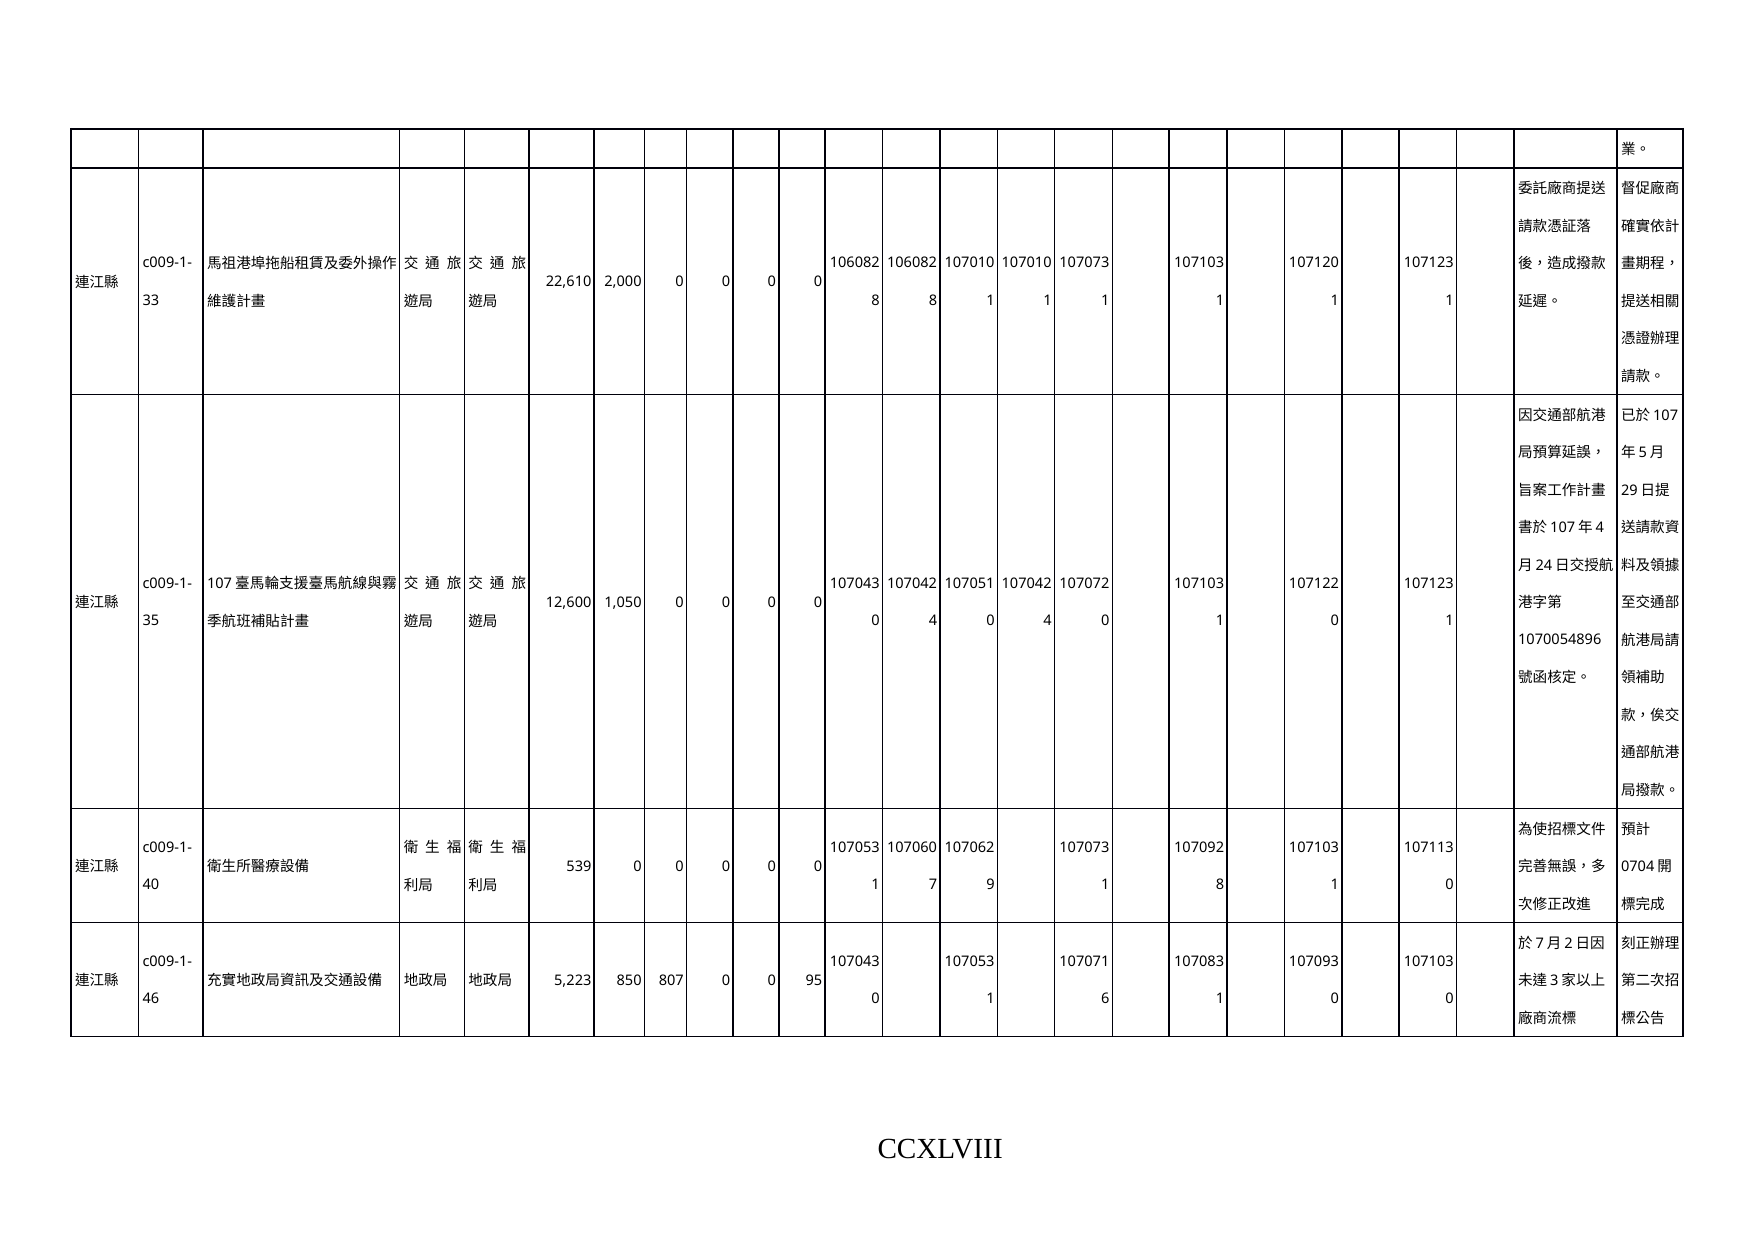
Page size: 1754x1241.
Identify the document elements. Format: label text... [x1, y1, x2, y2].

table_cell 0 [687, 809, 732, 922]
table_cell [1457, 923, 1513, 1036]
table_cell 刻正辦理第二次招標公告 [1618, 923, 1682, 1036]
table_cell 1071201 [1285, 169, 1341, 393]
table_cell 1071030 [1400, 923, 1456, 1036]
table_cell [883, 130, 939, 167]
table_cell [595, 130, 644, 167]
table_cell 業。 [1618, 130, 1682, 167]
table_cell [1113, 130, 1168, 167]
table_cell [1113, 923, 1168, 1036]
table_cell [1170, 130, 1226, 167]
table_cell 0 [734, 169, 778, 393]
table_cell [1228, 923, 1284, 1036]
table_cell 1071231 [1400, 395, 1456, 808]
table_cell c009-1-46 [139, 923, 202, 1036]
table_cell 1071130 [1400, 809, 1456, 922]
table_cell [1457, 395, 1513, 808]
table_cell 1070424 [883, 395, 939, 808]
table_cell 因交通部航港局預算延誤，旨案工作計畫書於107年4月24日交授航港字第1070054896號函核定。 [1515, 395, 1616, 808]
table_cell 交通旅遊局 [400, 169, 464, 393]
table_cell 22,610 [530, 169, 593, 393]
table_cell 衛生福利局 [465, 809, 528, 922]
table_cell 0 [645, 809, 686, 922]
table_cell 0 [687, 923, 732, 1036]
table_cell 1071220 [1285, 395, 1341, 808]
table_cell 1070424 [998, 395, 1054, 808]
table_cell [687, 130, 732, 167]
table_cell [1055, 130, 1112, 167]
table_cell 0 [780, 395, 824, 808]
table_cell 1071031 [1170, 395, 1226, 808]
table_cell 1071031 [1285, 809, 1341, 922]
table_cell 交通旅遊局 [465, 169, 528, 393]
table_cell 連江縣 [72, 395, 138, 808]
table_cell 交通旅遊局 [465, 395, 528, 808]
table_cell [1228, 169, 1284, 393]
table_cell [72, 130, 138, 167]
table_cell [1285, 130, 1341, 167]
table_cell [1113, 395, 1168, 808]
table_cell 850 [595, 923, 644, 1036]
table_cell [465, 130, 528, 167]
table_cell 委託廠商提送請款憑証落後，造成撥款延遲。 [1515, 169, 1616, 393]
table_cell 0 [645, 169, 686, 393]
table_cell 預計0704開標完成 [1618, 809, 1682, 922]
table_cell 0 [734, 395, 778, 808]
table_cell 1070831 [1170, 923, 1226, 1036]
table_cell [1228, 130, 1284, 167]
table_cell 0 [595, 809, 644, 922]
table_cell [1343, 809, 1398, 922]
table_cell 充實地政局資訊及交通設備 [204, 923, 399, 1036]
table_cell [1343, 923, 1398, 1036]
table_cell 1070629 [941, 809, 997, 922]
table_cell 已於107年5月29日提送請款資料及領據至交通部航港局請領補助款，俟交通部航港局撥款。 [1618, 395, 1682, 808]
table_cell [998, 923, 1054, 1036]
table_cell 地政局 [400, 923, 464, 1036]
table_cell 1070430 [826, 395, 882, 808]
table_cell 1070101 [941, 169, 997, 393]
table_cell 0 [780, 809, 824, 922]
table_cell [1343, 169, 1398, 393]
table_cell c009-1-40 [139, 809, 202, 922]
table_cell 2,000 [595, 169, 644, 393]
table_cell 地政局 [465, 923, 528, 1036]
table_cell [780, 130, 824, 167]
table_cell 95 [780, 923, 824, 1036]
table_cell 1070531 [826, 809, 882, 922]
table_cell 1060828 [826, 169, 882, 393]
table_cell [1228, 809, 1284, 922]
table_cell [1343, 395, 1398, 808]
table_cell c009-1-33 [139, 169, 202, 393]
table_cell 0 [687, 395, 732, 808]
table_cell 連江縣 [72, 169, 138, 393]
table_cell 1070716 [1055, 923, 1112, 1036]
table_cell 1070430 [826, 923, 882, 1036]
table_cell 衛生所醫療設備 [204, 809, 399, 922]
table_cell 0 [734, 923, 778, 1036]
table_cell 1070930 [1285, 923, 1341, 1036]
table_cell [1457, 130, 1513, 167]
table_cell c009-1-35 [139, 395, 202, 808]
table_cell 1070510 [941, 395, 997, 808]
table_cell [1343, 130, 1398, 167]
table_cell 1070607 [883, 809, 939, 922]
table_cell 0 [645, 395, 686, 808]
table_cell [400, 130, 464, 167]
table_cell 1070731 [1055, 809, 1112, 922]
table_cell [1457, 169, 1513, 393]
table_cell 於7月2日因未達3家以上廠商流標 [1515, 923, 1616, 1036]
table_cell [883, 923, 939, 1036]
table_cell 12,600 [530, 395, 593, 808]
table_cell 5,223 [530, 923, 593, 1036]
table_cell 1,050 [595, 395, 644, 808]
table_cell 107臺馬輪支援臺馬航線與霧季航班補貼計畫 [204, 395, 399, 808]
table_cell 連江縣 [72, 923, 138, 1036]
table_cell 1070531 [941, 923, 997, 1036]
table_cell 1071031 [1170, 169, 1226, 393]
table_cell 539 [530, 809, 593, 922]
table_cell 1070928 [1170, 809, 1226, 922]
table_cell [1400, 130, 1456, 167]
table_cell [826, 130, 882, 167]
table_cell 0 [687, 169, 732, 393]
table_cell 為使招標文件完善無誤，多次修正改進 [1515, 809, 1616, 922]
table_cell [204, 130, 399, 167]
table_cell 0 [780, 169, 824, 393]
table_cell 馬祖港埠拖船租賃及委外操作維護計畫 [204, 169, 399, 393]
table_cell [998, 130, 1054, 167]
table_cell [1113, 809, 1168, 922]
table_cell [1228, 395, 1284, 808]
table_cell [734, 130, 778, 167]
table_cell 807 [645, 923, 686, 1036]
table_cell [1457, 809, 1513, 922]
table_cell 1070731 [1055, 169, 1112, 393]
table_cell [1113, 169, 1168, 393]
table_cell 連江縣 [72, 809, 138, 922]
table_cell 衛生福利局 [400, 809, 464, 922]
table_cell [530, 130, 593, 167]
table_cell [645, 130, 686, 167]
table_cell 督促廠商確實依計畫期程，提送相關憑證辦理請款。 [1618, 169, 1682, 393]
table_cell [1515, 130, 1616, 167]
table_cell 1070720 [1055, 395, 1112, 808]
table_cell 1070101 [998, 169, 1054, 393]
table_cell [998, 809, 1054, 922]
table_cell 1060828 [883, 169, 939, 393]
table_cell 1071231 [1400, 169, 1456, 393]
table_cell 0 [734, 809, 778, 922]
table_cell [139, 130, 202, 167]
table_cell 交通旅遊局 [400, 395, 464, 808]
table_cell [941, 130, 997, 167]
